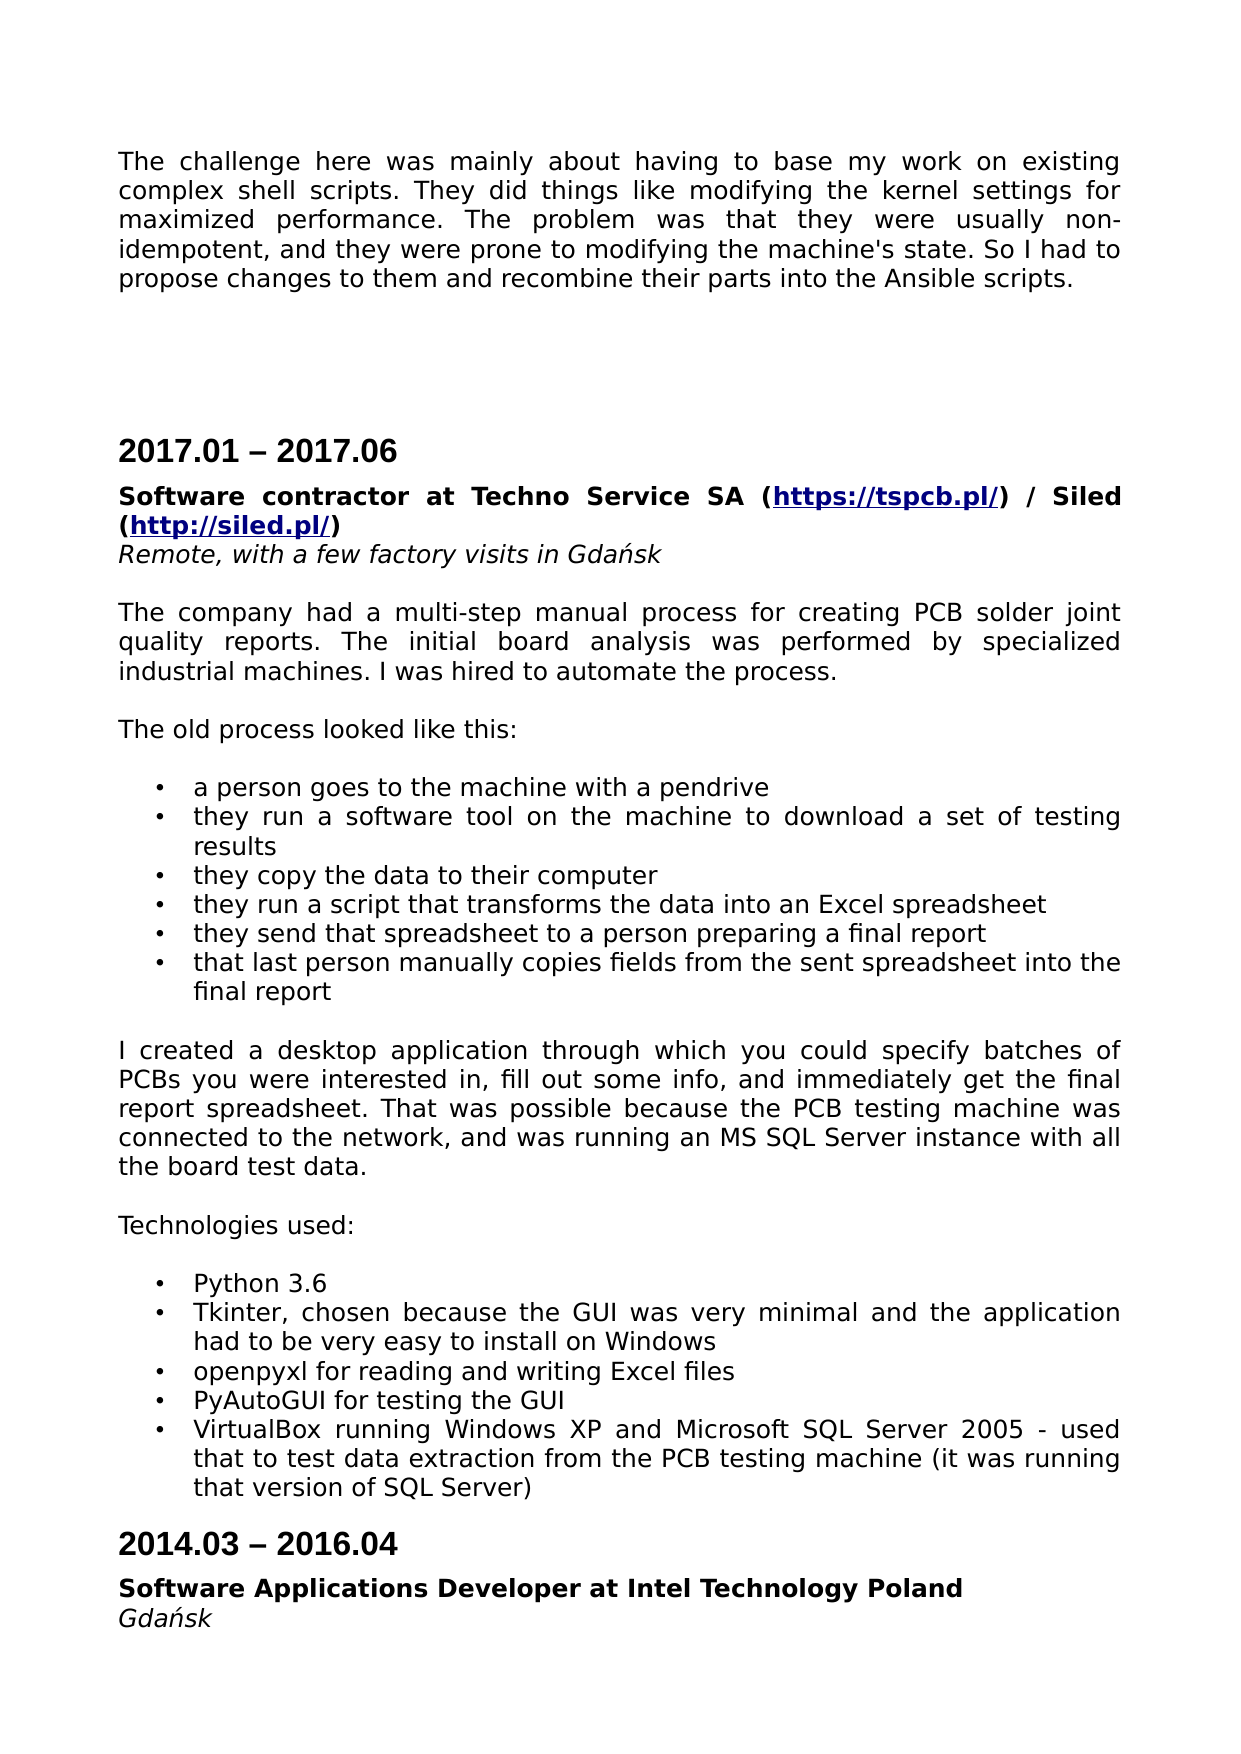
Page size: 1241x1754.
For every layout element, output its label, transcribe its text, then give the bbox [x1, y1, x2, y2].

text Software Applications Developer at Intel Technology Poland [118, 1574, 1122, 1604]
list they run a software tool on the machine to download a set of testing results [156, 803, 1122, 861]
subtitle 2017.01 – 2017.06 [118, 431, 1122, 469]
text The old process looked like this: [118, 715, 1122, 744]
list VirtualBox running Windows XP and Microsoft SQL Server 2005 - used that to test data extraction from the PCB testing machine (it was running that version of SQL Server) [156, 1415, 1122, 1503]
list that last person manually copies fields from the sent spreadsheet into the final report [156, 948, 1122, 1007]
text The challenge here was mainly about having to base my work on existing complex shell scripts. They did things like modifying the kernel settings for maximized performance. The problem was that they were usually non-idempotent, and they were prone to modifying the machine's state. So I had to propose changes to them and recombine their parts into the Ansible scripts. [118, 147, 1122, 293]
text Remote, with a few factory visits in Gdańsk [118, 540, 1122, 569]
list they run a script that transforms the data into an Excel spreadsheet [156, 890, 1122, 919]
text Gdańsk [118, 1604, 1122, 1633]
text I created a desktop application through which you could specify batches of PCBs you were interested in, fill out some info, and immediately get the final report spreadsheet. That was possible because the PCB testing machine was connected to the network, and was running an MS SQL Server instance with all the board test data. [118, 1036, 1122, 1182]
text The company had a multi-step manual process for creating PCB solder joint quality reports. The initial board analysis was performed by specialized industrial machines. I was hired to automate the process. [118, 598, 1122, 686]
list they copy the data to their computer [156, 861, 1122, 890]
list PyAutoGUI for testing the GUI [156, 1386, 1122, 1415]
text Technologies used: [118, 1211, 1122, 1240]
list a person goes to the machine with a pendrive [156, 773, 1122, 803]
text Software contractor at Techno Service SA (https://tspcb.pl/) / Siled (http://siled.pl/) [118, 482, 1122, 540]
list Python 3.6 [156, 1269, 1122, 1298]
list openpyxl for reading and writing Excel files [156, 1357, 1122, 1386]
list Tkinter, chosen because the GUI was very minimal and the application had to be very easy to install on Windows [156, 1298, 1122, 1357]
subtitle 2014.03 – 2016.04 [118, 1523, 1122, 1562]
list they send that spreadsheet to a person preparing a final report [156, 919, 1122, 948]
